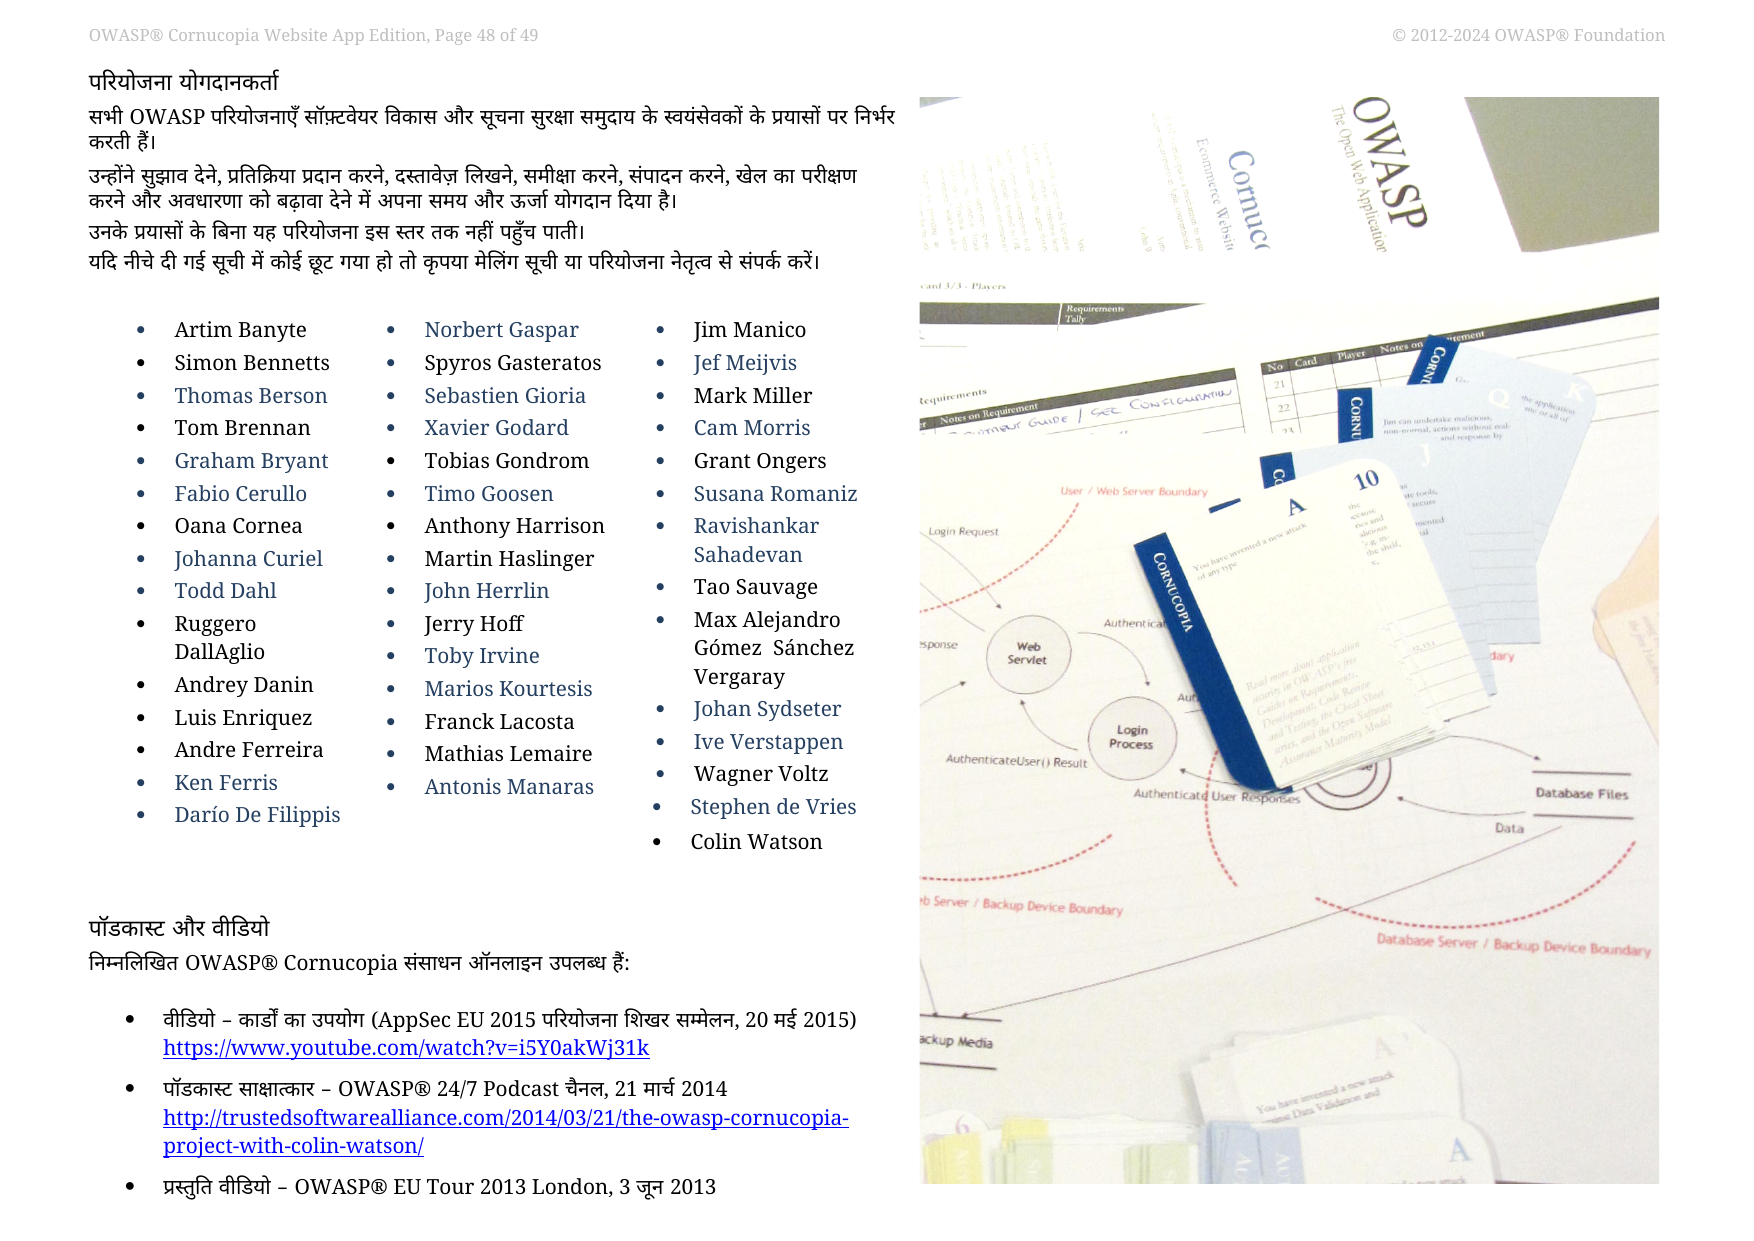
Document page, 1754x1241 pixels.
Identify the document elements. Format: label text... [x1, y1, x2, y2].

table_header [908, 69, 1677, 1201]
picture [919, 97, 1660, 1184]
table_header Artim Banyte Simon Bennetts Thomas Berson Tom Brennan Graham Bryant Fabio Cerullo Oana Cornea Johanna Curiel Todd Dahl Ruggero DallAglio Andrey Danin Luis Enriquez Andre Ferreira Ken Ferris Darío De Filippis [89, 316, 358, 862]
table_header परियोजना योगदानकर्ता सभी OWASP परियोजनाएँ सॉफ़्टवेयर विकास और सूचना सुरक्षा समुदाय के स्वयंसेवकों के प्रयासों पर निर्भर करती हैं। उन्होंने सुझाव देने, प्रतिक्रिया प्रदान करने, दस्तावेज़ लिखने, समीक्षा करने, संपादन करने, खेल का परीक्षण करने और अवधारणा को बढ़ावा देने में अपना समय और ऊर्जा योगदान दिया है। उनके प्रयासों के बिना यह परियोजना इस स्तर तक नहीं पहुँच पाती। यदि नीचे दी गई सूची में कोई छूट गया हो तो कृपया मेलिंग सूची या परियोजना नेतृत्व से संपर्क करें। पॉडकास्ट और वीडियो निम्नलिखित OWASP® Cornucopia संसाधन ऑनलाइन उपलब्ध हैं: वीडियो – कार्डों का उपयोग (AppSec EU 2015 परियोजना शिखर सम्मेलन, 20 मई 2015) https://www.youtube.com/watch?v=i5Y0akWj31k पॉडकास्ट साक्षात्कार – OWASP® 24/7 Podcast चैनल, 21 मार्च 2014 http://trustedsoftwarealliance.com/2014/03/21/the-owasp-cornucopia-project-with-colin-watson/ प्रस्तुति वीडियो – OWASP® EU Tour 2013 London, 3 जून 2013 [78, 69, 908, 1201]
table_header Norbert Gaspar Spyros Gasteratos Sebastien Gioria Xavier Godard Tobias Gondrom Timo Goosen Anthony Harrison Martin Haslinger John Herrlin Jerry Hoff Toby Irvine Marios Kourtesis Franck Lacosta Mathias Lemaire Antonis Manaras [358, 316, 628, 862]
table_header Jim Manico Jef Meijvis Mark Miller Cam Morris Grant Ongers Susana Romaniz Ravishankar Sahadevan Tao Sauvage Max Alejandro Gómez Sánchez Vergaray Johan Sydseter Ive Verstappen Wagner Voltz Stephen de Vries Colin Watson [628, 316, 897, 862]
